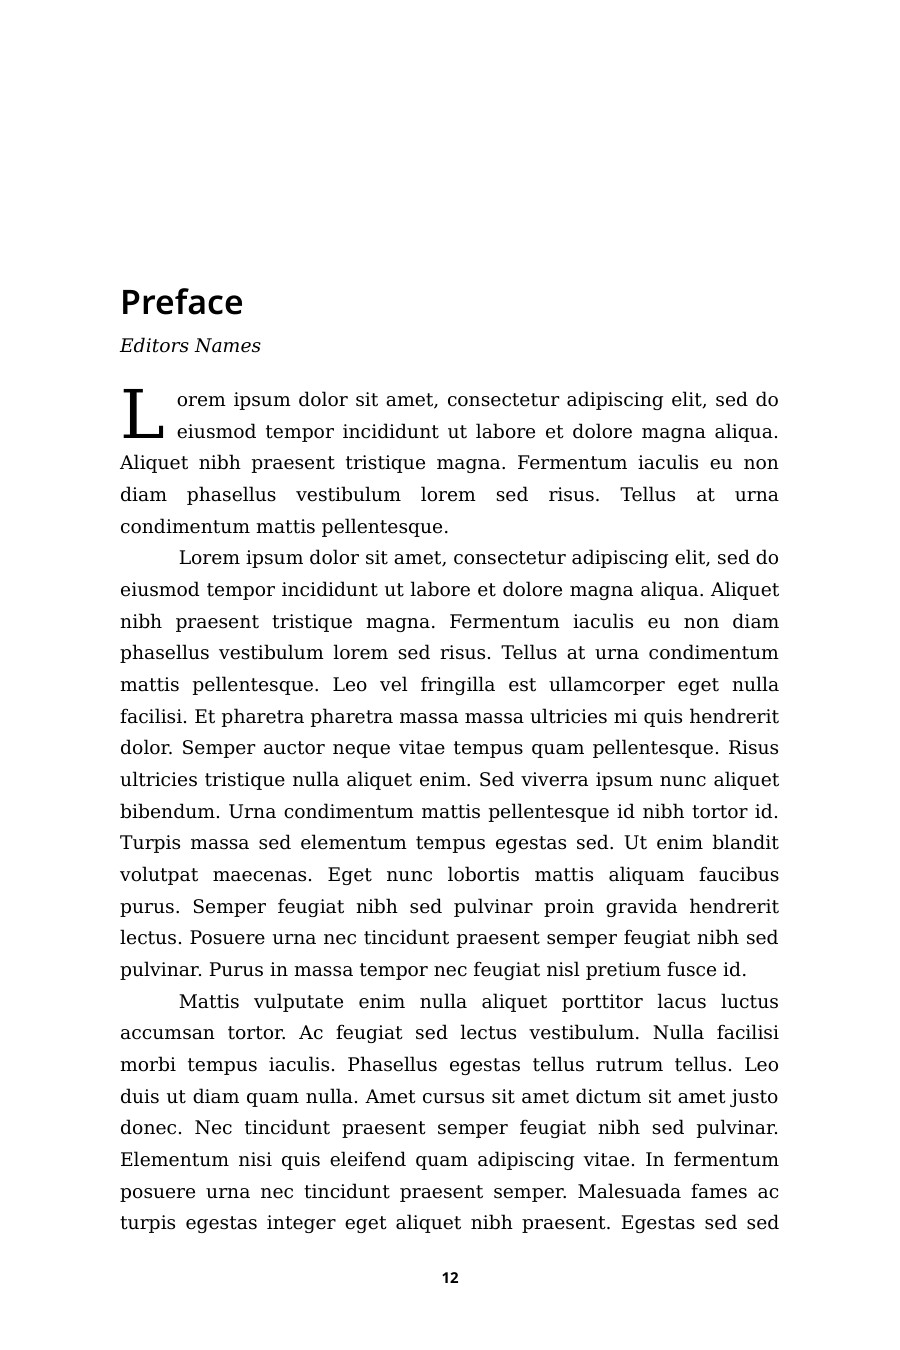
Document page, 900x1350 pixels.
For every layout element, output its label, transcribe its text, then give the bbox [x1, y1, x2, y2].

subtitle Preface [120, 283, 780, 322]
text Lorem ipsum dolor sit amet, consectetur adipiscing elit, sed do eiusmod tempor incididunt ut labore et dolore magna aliqua. Aliquet nibh praesent tristique magna. Fermentum iaculis eu non diam phasellus vestibulum lorem sed risus. Tellus at urna condimentum mattis pellentesque. [120, 389, 780, 537]
text Mattis vulputate enim nulla aliquet porttitor lacus luctus accumsan tortor. Ac feugiat sed lectus vestibulum. Nulla facilisi morbi tempus iaculis. Phasellus egestas tellus rutrum tellus. Leo duis ut diam quam nulla. Amet cursus sit amet dictum sit amet justo donec. Nec tincidunt praesent semper feugiat nibh sed pulvinar. Elementum nisi quis eleifend quam adipiscing vitae. In fermentum posuere urna nec tincidunt praesent semper. Malesuada fames ac turpis egestas integer eget aliquet nibh praesent. Egestas sed sed [120, 991, 780, 1234]
text Editors Names [120, 335, 780, 357]
text Lorem ipsum dolor sit amet, consectetur adipiscing elit, sed do eiusmod tempor incididunt ut labore et dolore magna aliqua. Aliquet nibh praesent tristique magna. Fermentum iaculis eu non diam phasellus vestibulum lorem sed risus. Tellus at urna condimentum mattis pellentesque. Leo vel fringilla est ullamcorper eget nulla facilisi. Et pharetra pharetra massa massa ultricies mi quis hendrerit dolor. Semper auctor neque vitae tempus quam pellentesque. Risus ultricies tristique nulla aliquet enim. Sed viverra ipsum nunc aliquet bibendum. Urna condimentum mattis pellentesque id nibh tortor id. Turpis massa sed elementum tempus egestas sed. Ut enim blandit volutpat maecenas. Eget nunc lobortis mattis aliquam faucibus purus. Semper feugiat nibh sed pulvinar proin gravida hendrerit lectus. Posuere urna nec tincidunt praesent semper feugiat nibh sed pulvinar. Purus in massa tempor nec feugiat nisl pretium fusce id. [120, 547, 780, 981]
